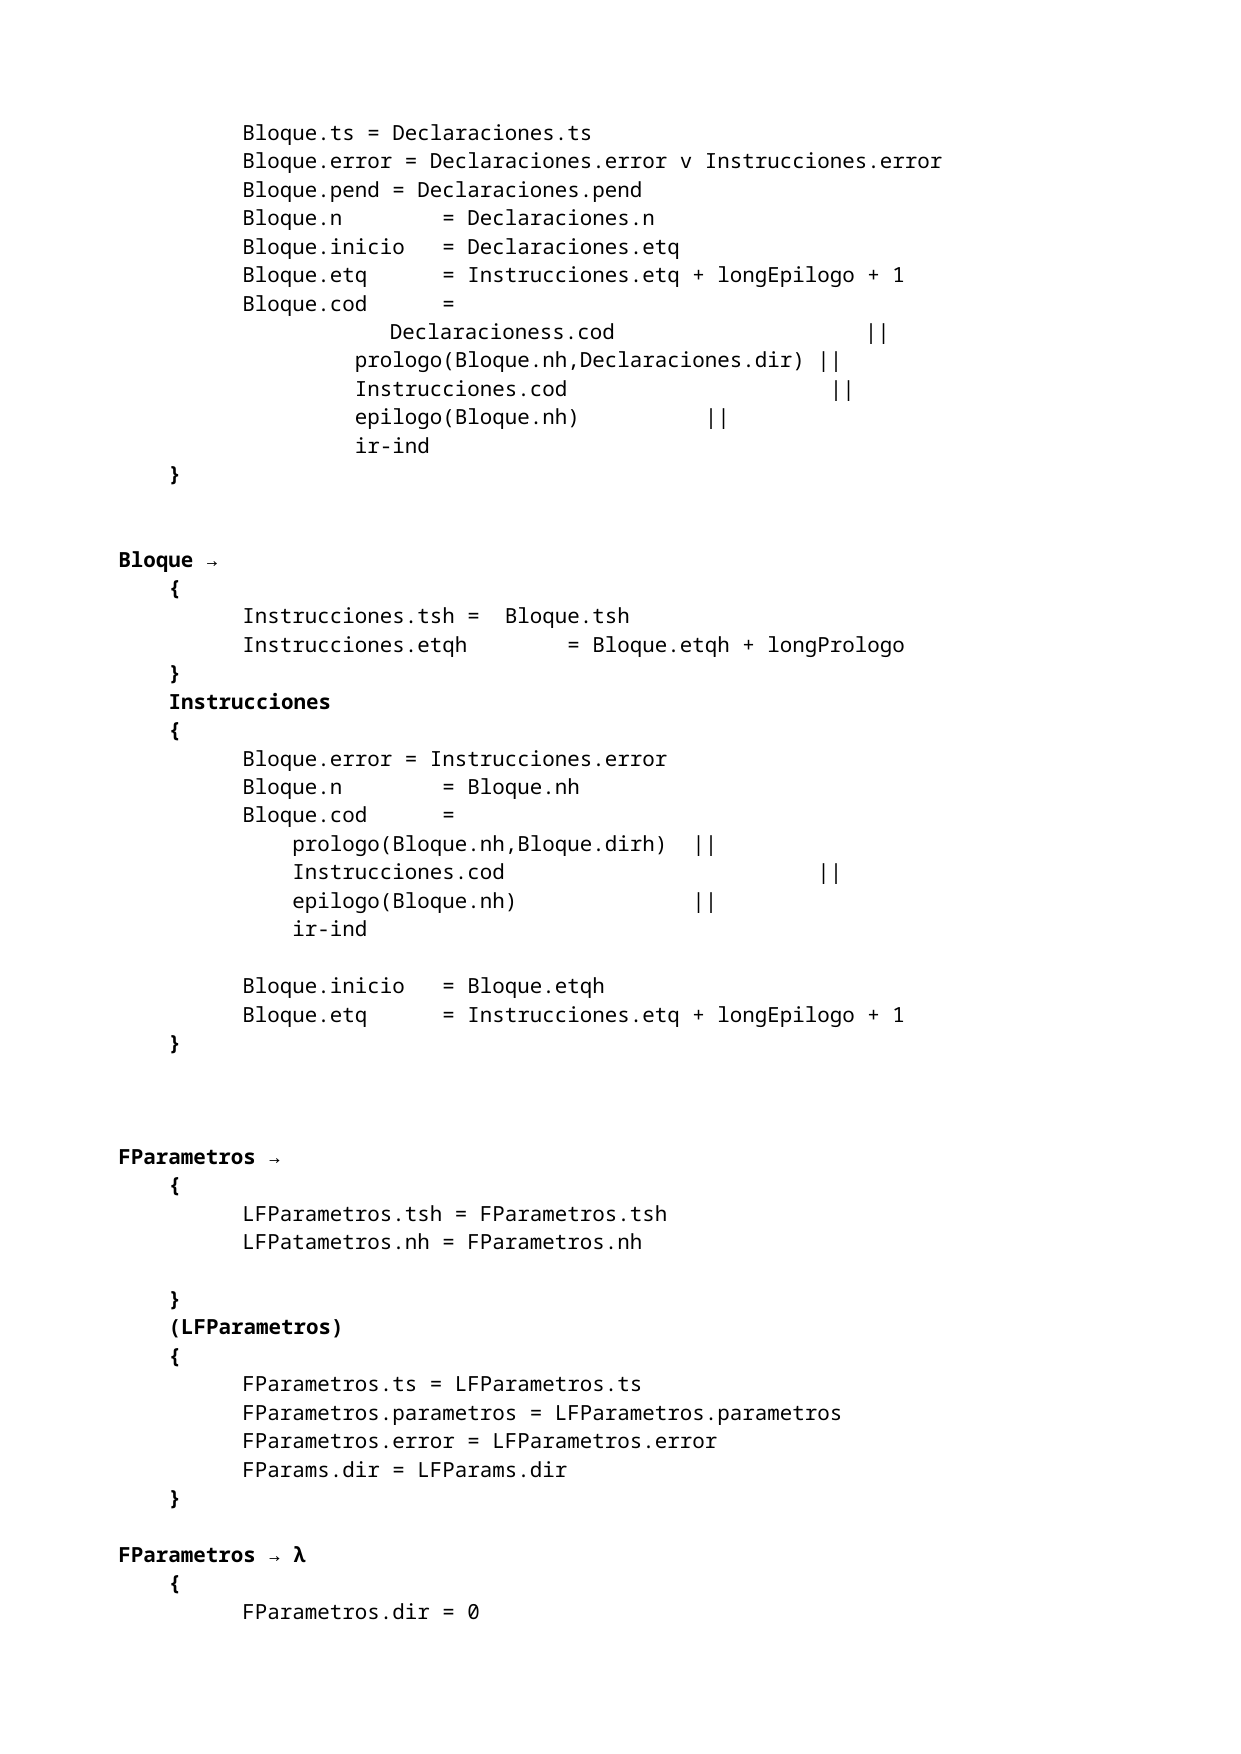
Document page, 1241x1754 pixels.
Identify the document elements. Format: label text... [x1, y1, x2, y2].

text (LFParametros) [168, 1312, 1122, 1341]
text Bloque.etq = Instrucciones.etq + longEpilogo + 1 [168, 1000, 1122, 1028]
text } [168, 658, 1122, 687]
text Instrucciones.cod || [168, 374, 1122, 402]
text Instrucciones [168, 687, 1122, 715]
text Bloque.cod = [168, 801, 1122, 829]
text Bloque.pend = Declaraciones.pend [168, 175, 1122, 203]
text epilogo(Bloque.nh) || [168, 402, 1122, 431]
text Bloque.inicio = Bloque.etqh [168, 971, 1122, 1000]
text Bloque.cod = [168, 289, 1122, 317]
text } [168, 1483, 1122, 1512]
text LFParametros.tsh = FParametros.tsh [168, 1199, 1122, 1227]
text prologo(Bloque.nh,Declaraciones.dir) || [168, 346, 1122, 374]
text prologo(Bloque.nh,Bloque.dirh) || [168, 829, 1122, 857]
text FParametros.parametros = LFParametros.parametros [168, 1398, 1122, 1426]
text } [168, 1028, 1122, 1057]
text Bloque.error = Instrucciones.error [168, 744, 1122, 772]
text { [168, 1170, 1122, 1199]
text { [168, 1568, 1122, 1597]
text Bloque.error = Declaraciones.error v Instrucciones.error [168, 147, 1122, 175]
text ir-ind [168, 914, 1122, 943]
text FParametros → [118, 1142, 1122, 1170]
text Declaracioness.cod || [168, 317, 1122, 346]
text Bloque → [118, 545, 1122, 573]
text Instrucciones.tsh = Bloque.tsh [168, 602, 1122, 630]
text } [168, 1284, 1122, 1312]
text Bloque.inicio = Declaraciones.etq [168, 232, 1122, 260]
text Instrucciones.cod || [168, 857, 1122, 886]
text Bloque.n = Declaraciones.n [168, 203, 1122, 232]
text epilogo(Bloque.nh) || [168, 886, 1122, 914]
text FParametros.error = LFParametros.error [168, 1426, 1122, 1455]
text Bloque.n = Bloque.nh [168, 772, 1122, 801]
text ir-ind [168, 431, 1122, 459]
text { [168, 715, 1122, 744]
text } [168, 459, 1122, 488]
text FParametros.ts = LFParametros.ts [168, 1369, 1122, 1398]
text FParametros.dir = 0 [168, 1597, 1122, 1625]
text { [168, 1341, 1122, 1369]
text Bloque.ts = Declaraciones.ts [168, 118, 1122, 147]
text LFPatametros.nh = FParametros.nh [168, 1227, 1122, 1256]
text Bloque.etq = Instrucciones.etq + longEpilogo + 1 [168, 260, 1122, 289]
text FParametros → λ [118, 1540, 1122, 1568]
text FParams.dir = LFParams.dir [168, 1455, 1122, 1483]
text { [168, 573, 1122, 602]
text Instrucciones.etqh = Bloque.etqh + longPrologo [168, 630, 1122, 658]
